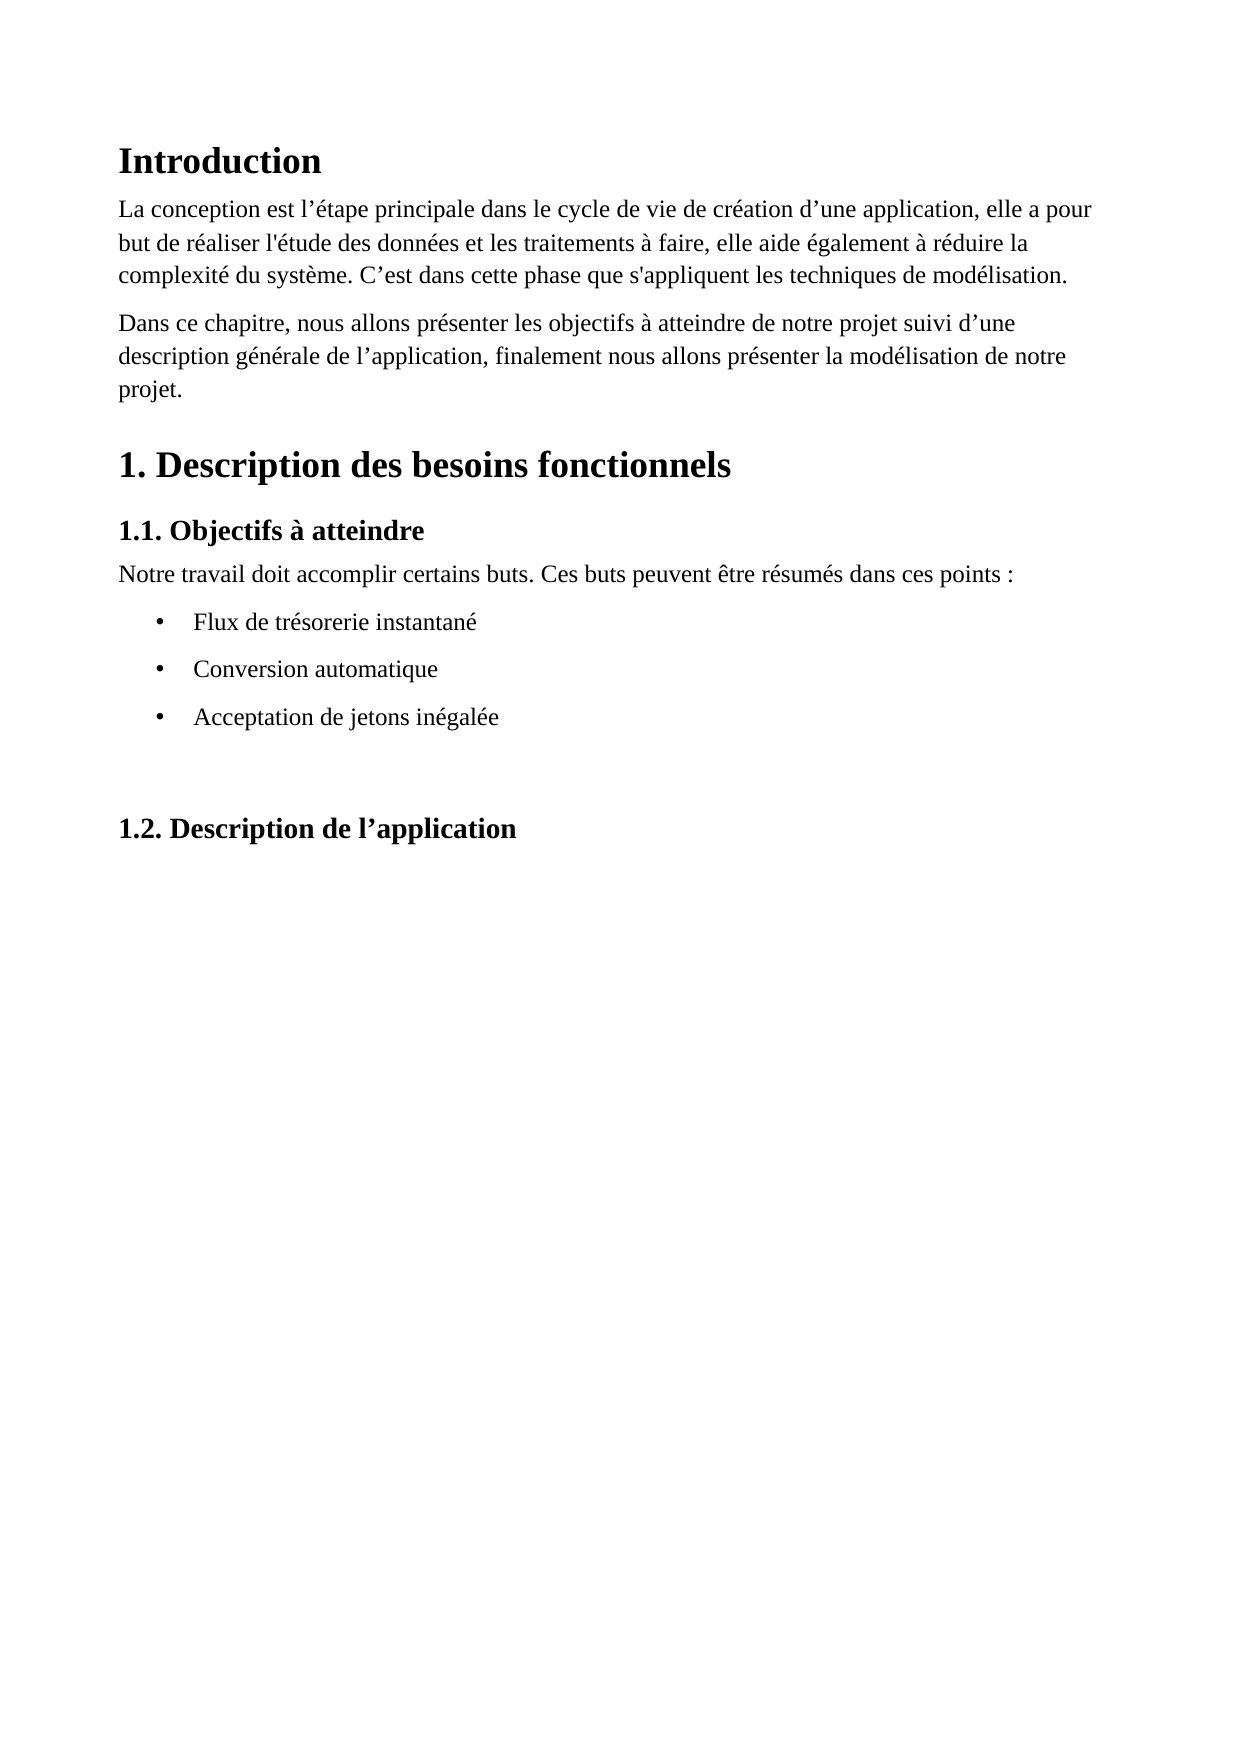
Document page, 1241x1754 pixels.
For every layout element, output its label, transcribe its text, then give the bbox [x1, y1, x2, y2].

subtitle 1.1. Objectifs à atteindre [118, 513, 1122, 546]
list Conversion automatique [156, 654, 1122, 683]
list Acceptation de jetons inégalée [156, 702, 1122, 731]
subtitle 1.2. Description de l’application [118, 812, 1122, 845]
text Notre travail doit accomplir certains buts. Ces buts peuvent être résumés dans ces points : [118, 559, 1122, 588]
subtitle 1. Description des besoins fonctionnels [118, 443, 1122, 486]
text La conception est l’étape principale dans le cycle de vie de création d’une application, elle a pour but de réaliser l'étude des données et les traitements à faire, elle aide également à réduire la complexité du système. C’est dans cette phase que s'appliquent les techniques de modélisation. [118, 194, 1122, 289]
text Dans ce chapitre, nous allons présenter les objectifs à atteindre de notre projet suivi d’une description générale de l’application, finalement nous allons présenter la modélisation de notre projet. [118, 308, 1122, 403]
list Flux de trésorerie instantané [156, 607, 1122, 635]
subtitle Introduction [118, 139, 1122, 182]
